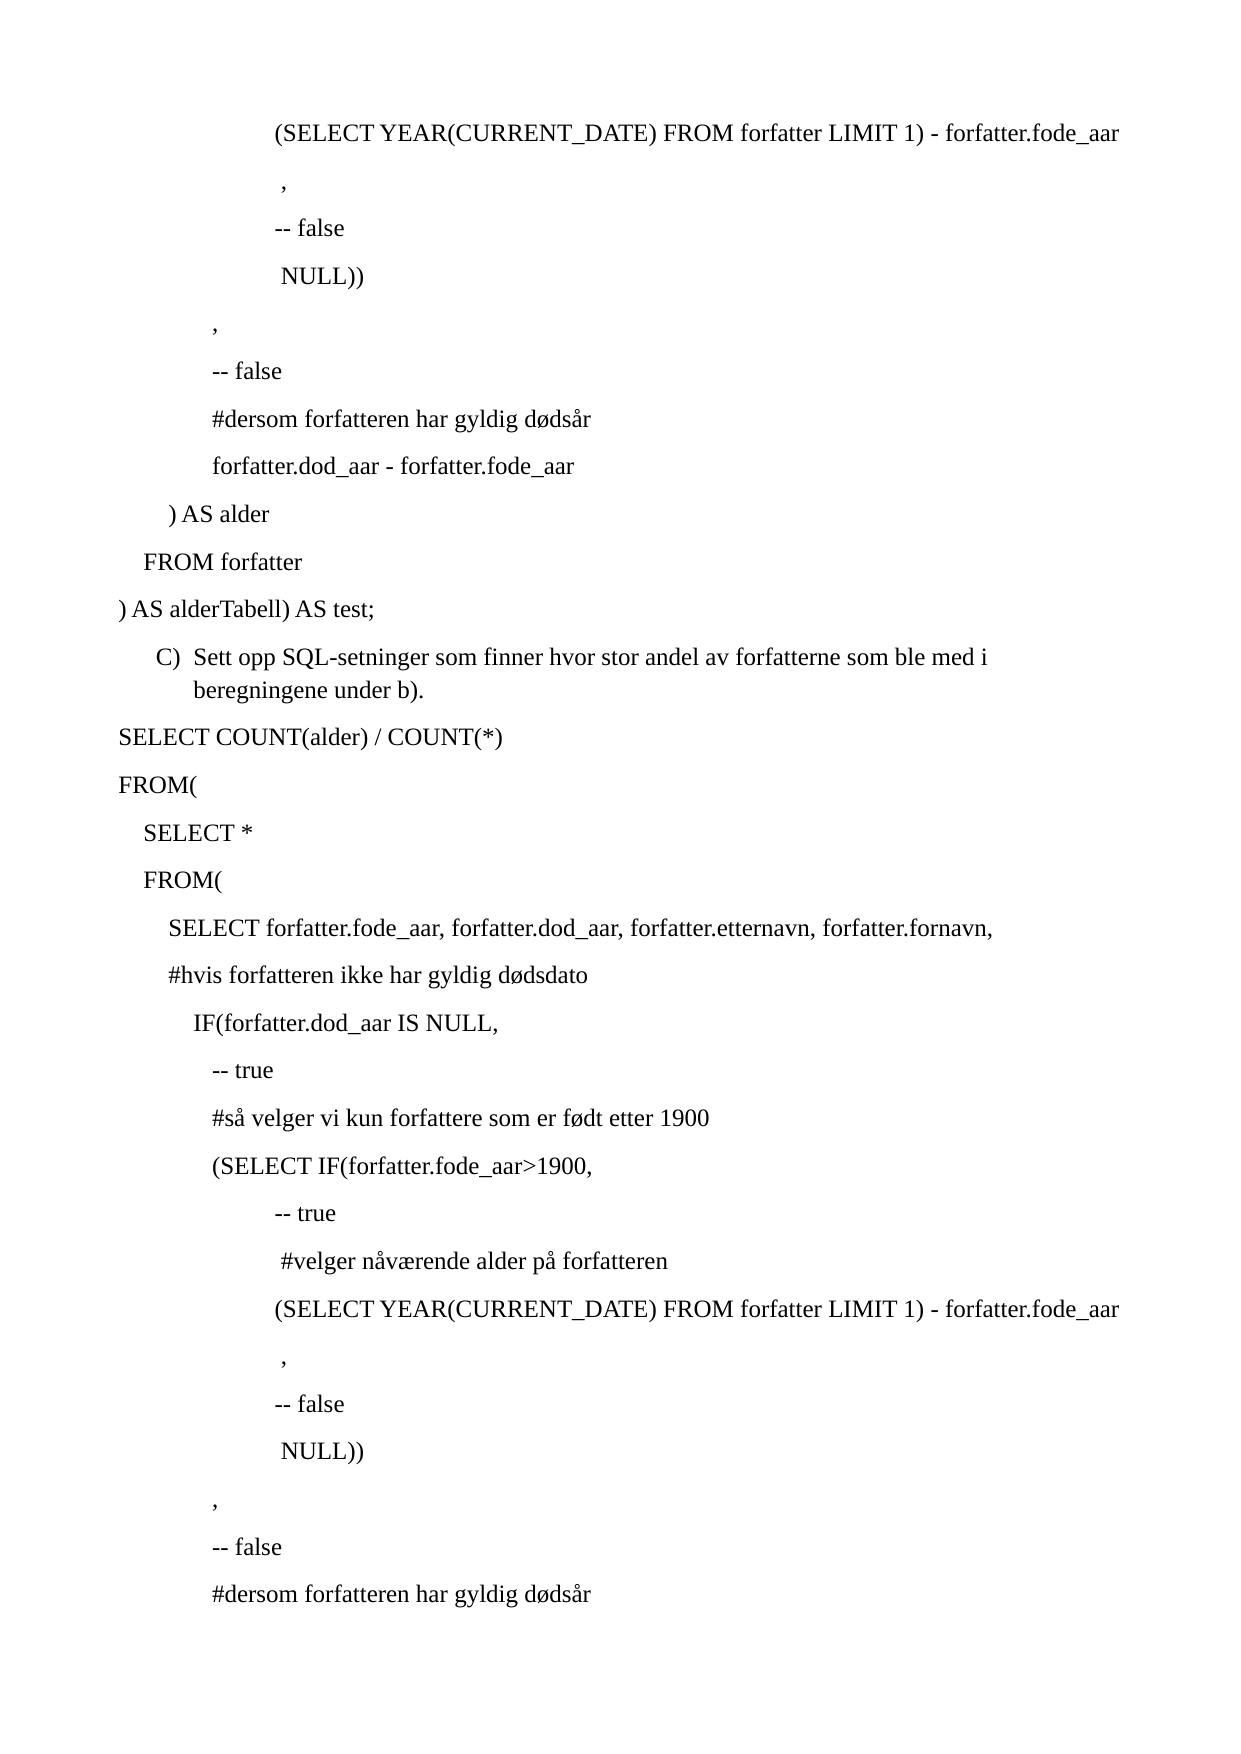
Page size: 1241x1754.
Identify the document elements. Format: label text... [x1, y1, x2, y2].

text FROM( [118, 865, 1122, 894]
text #dersom forfatteren har gyldig dødsår [118, 404, 1122, 432]
text forfatter.dod_aar - forfatter.fode_aar [118, 451, 1122, 480]
text , [118, 166, 1122, 194]
text SELECT * [118, 818, 1122, 846]
text FROM( [118, 770, 1122, 799]
text NULL)) [118, 261, 1122, 290]
text (SELECT YEAR(CURRENT_DATE) FROM forfatter LIMIT 1) - forfatter.fode_aar [118, 118, 1122, 147]
text #dersom forfatteren har gyldig dødsår [118, 1579, 1122, 1608]
text #hvis forfatteren ikke har gyldig dødsdato [118, 960, 1122, 989]
text , [118, 1341, 1122, 1370]
text -- false [118, 1532, 1122, 1560]
text FROM forfatter [118, 547, 1122, 575]
text SELECT COUNT(alder) / COUNT(*) [118, 722, 1122, 751]
text -- false [118, 1389, 1122, 1418]
text #så velger vi kun forfattere som er født etter 1900 [118, 1103, 1122, 1132]
text -- true [118, 1198, 1122, 1227]
text -- false [118, 213, 1122, 242]
text (SELECT YEAR(CURRENT_DATE) FROM forfatter LIMIT 1) - forfatter.fode_aar [118, 1294, 1122, 1322]
text ) AS alder [118, 499, 1122, 528]
text (SELECT IF(forfatter.fode_aar>1900, [118, 1151, 1122, 1179]
text #velger nåværende alder på forfatteren [118, 1246, 1122, 1275]
text -- false [118, 356, 1122, 385]
text ) AS alderTabell) AS test; [118, 594, 1122, 623]
text , [118, 1484, 1122, 1513]
text SELECT forfatter.fode_aar, forfatter.dod_aar, forfatter.etternavn, forfatter.fornavn, [118, 913, 1122, 942]
text IF(forfatter.dod_aar IS NULL, [118, 1008, 1122, 1037]
text , [118, 308, 1122, 337]
text -- true [118, 1056, 1122, 1084]
text NULL)) [118, 1436, 1122, 1465]
list Sett opp SQL-setninger som finner hvor stor andel av forfatterne som ble med i beregningene under b). [156, 642, 1122, 703]
